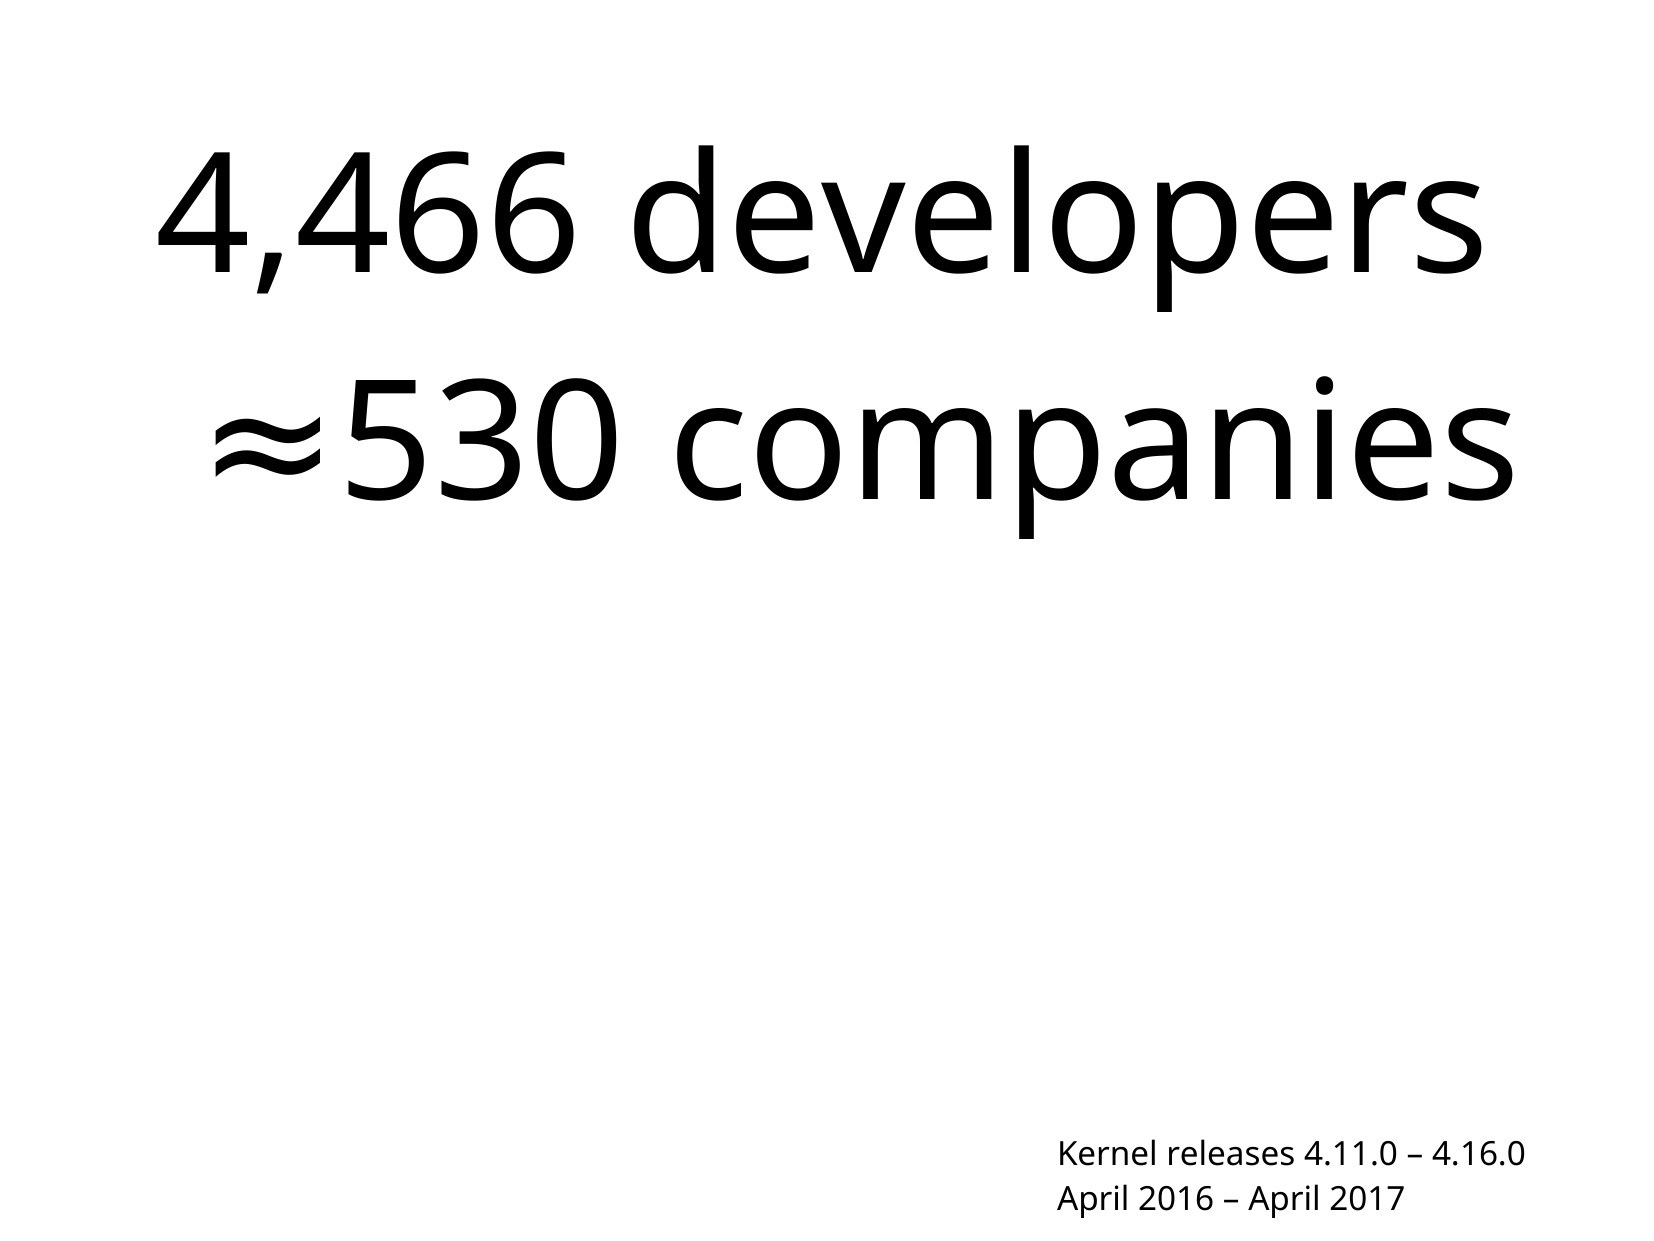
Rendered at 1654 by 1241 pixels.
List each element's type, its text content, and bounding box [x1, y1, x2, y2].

text_box Kernel releases 4.11.0 – 4.16.0 April 2016 – April 2017 [1042, 1122, 1599, 1218]
text_box 4,466 developers ≈530 companies [140, 86, 1538, 503]
